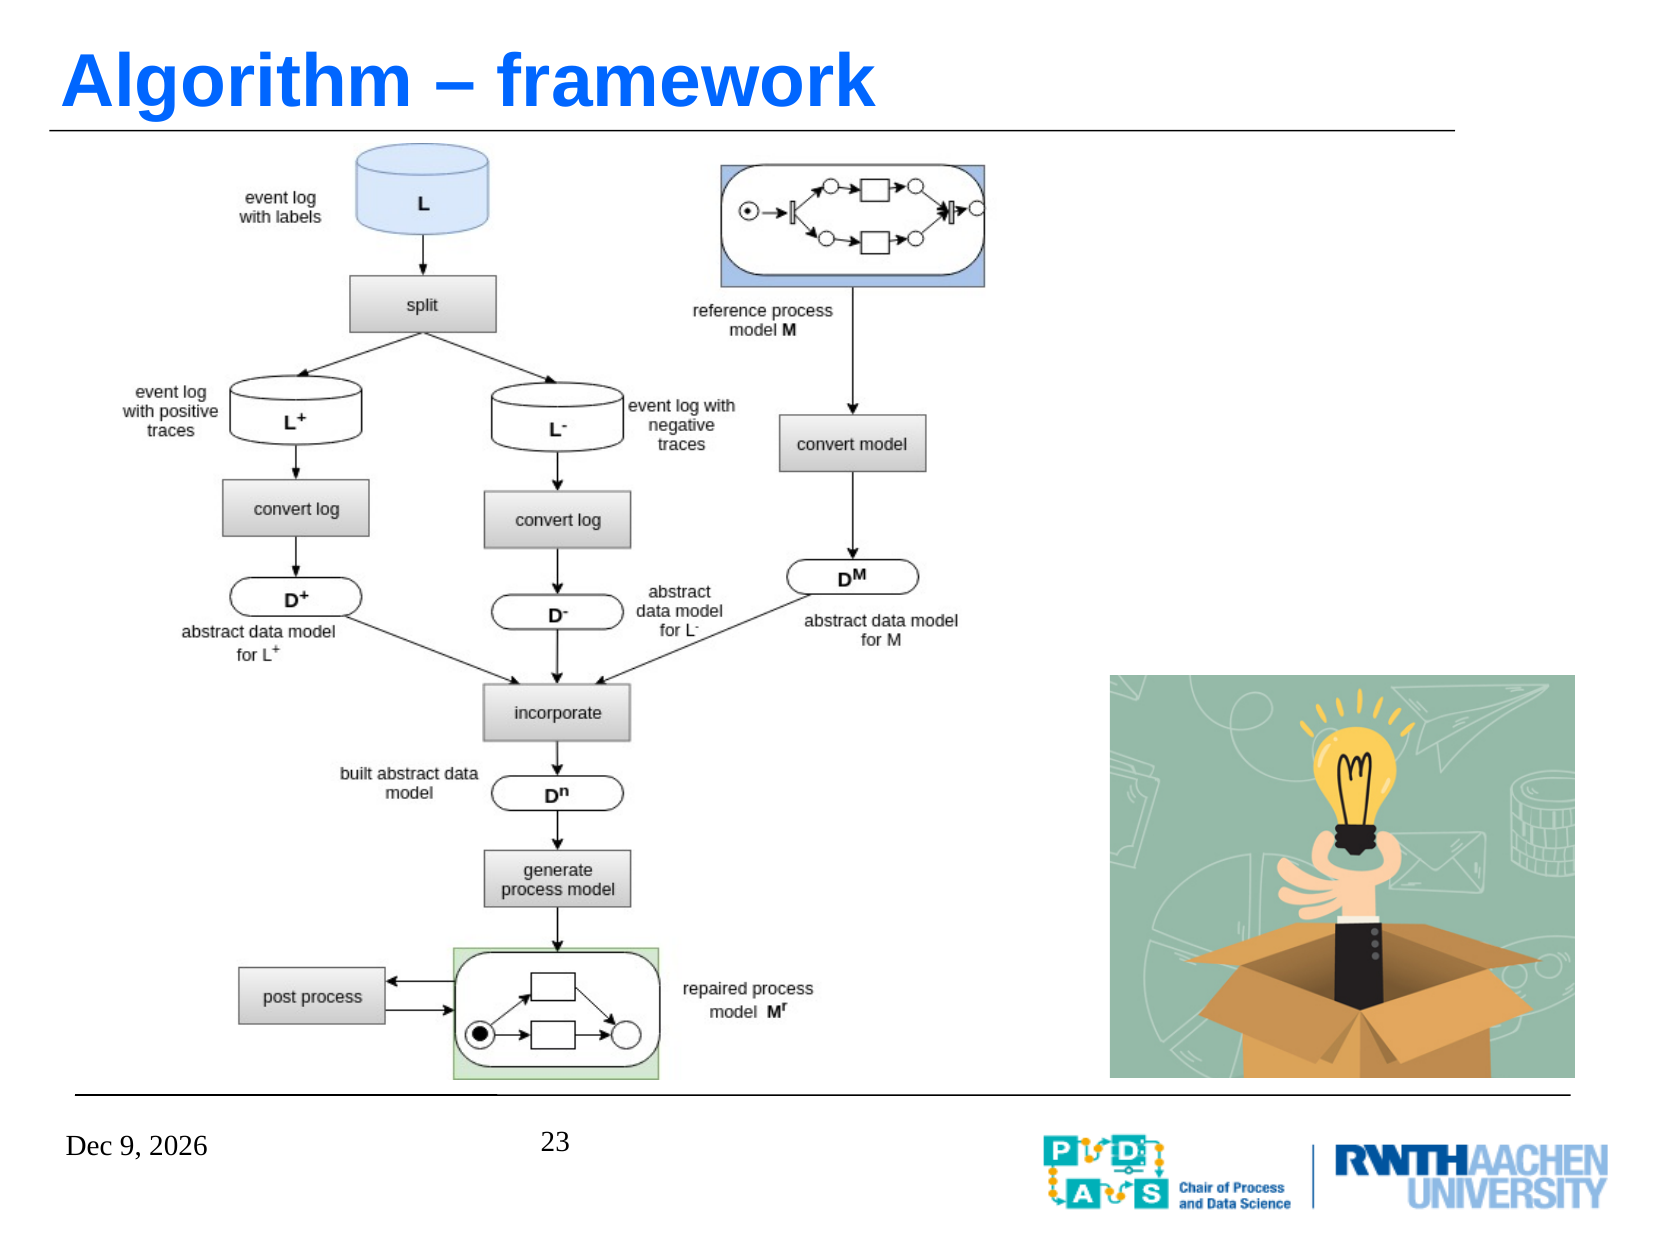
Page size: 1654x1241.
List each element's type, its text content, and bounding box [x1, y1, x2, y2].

picture [120, 143, 1576, 1081]
picture [1005, 1090, 1647, 1241]
title Algorithm – framework [60, 30, 1549, 131]
